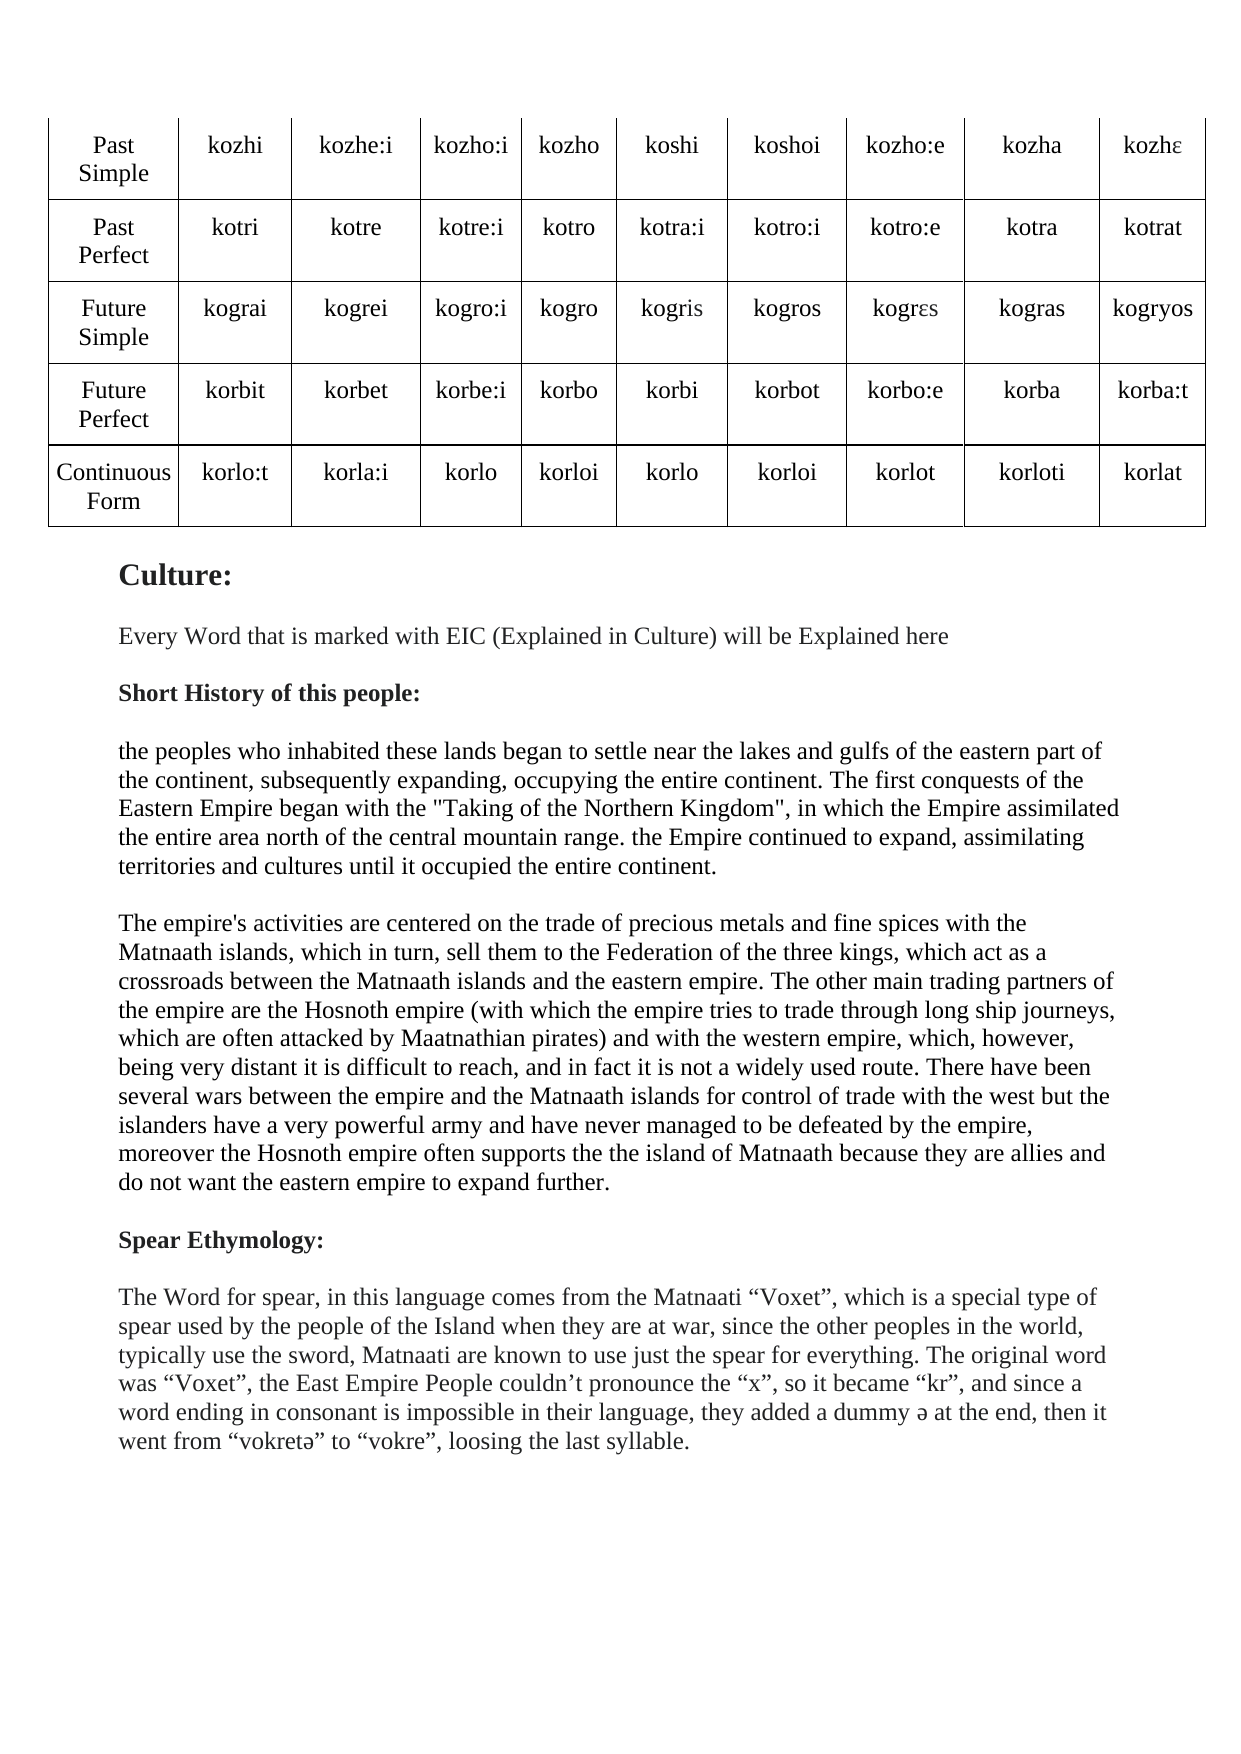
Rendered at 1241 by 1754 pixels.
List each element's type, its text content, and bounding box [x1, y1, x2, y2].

table_cell Past Perfect [49, 200, 178, 281]
text The Word for spear, in this language comes from the Matnaati “Voxet”, which is a special type of spear used by the people of the Island when they are at war, since the other peoples in the world, typically use the sword, Matnaati are known to use just the spear for everything. The original word was “Voxet”, the East Empire People couldn’t pronounce the “x”, so it became “kr”, and since a word ending in consonant is impossible in their language, they added a dummy ə at the end, then it went from “vokretə” to “vokre”, loosing the last syllable. [118, 1282, 1122, 1455]
table_cell kogrɛs [847, 282, 963, 363]
table_cell koshi [617, 118, 727, 199]
table_cell koshoi [728, 118, 846, 199]
text Every Word that is marked with EIC (Explained in Culture) will be Explained here [118, 621, 1122, 650]
table_cell korlo [421, 446, 521, 526]
table_cell korlo:t [179, 446, 291, 526]
table_cell Future Perfect [49, 364, 178, 444]
table_cell korbit [179, 364, 291, 444]
table_cell Continuous Form [49, 446, 178, 526]
table_cell kotre [292, 200, 420, 281]
table_cell kotro:i [728, 200, 846, 281]
table_cell kogryos [1100, 282, 1205, 363]
text Short History of this people: [118, 678, 1122, 707]
table_cell kogrei [292, 282, 420, 363]
table_cell kozho:e [847, 118, 963, 199]
table_cell korbet [292, 364, 420, 444]
table_cell kozhi [179, 118, 291, 199]
table_cell korbe:i [421, 364, 521, 444]
table_cell kogris [617, 282, 727, 363]
text the peoples who inhabited these lands began to settle near the lakes and gulfs of the eastern part of the continent, subsequently expanding, occupying the entire continent. The first conquests of the Eastern Empire began with the "Taking of the Northern Kingdom", in which the Empire assimilated the entire area north of the central mountain range. the Empire continued to expand, assimilating territories and cultures until it occupied the entire continent. [118, 736, 1122, 880]
table_cell kotra [965, 200, 1099, 281]
table_cell kozhɛ [1100, 118, 1205, 199]
table_cell korbi [617, 364, 727, 444]
table_cell korlot [847, 446, 963, 526]
table_cell kozho [522, 118, 616, 199]
table_cell kogro [522, 282, 616, 363]
table_cell kogros [728, 282, 846, 363]
table_cell korbot [728, 364, 846, 444]
table_cell kotro [522, 200, 616, 281]
text Spear Ethymology: [118, 1225, 1122, 1253]
table_cell korlo [617, 446, 727, 526]
table_cell korba:t [1100, 364, 1205, 444]
text The empire's activities are centered on the trade of precious metals and fine spices with the Matnaath islands, which in turn, sell them to the Federation of the three kings, which act as a crossroads between the Matnaath islands and the eastern empire. The other main trading partners of the empire are the Hosnoth empire (with which the empire tries to trade through long ship journeys, which are often attacked by Maatnathian pirates) and with the western empire, which, however, being very distant it is difficult to reach, and in fact it is not a widely used route. There have been several wars between the empire and the Matnaath islands for control of trade with the west but the islanders have a very powerful army and have never managed to be defeated by the empire, moreover the Hosnoth empire often supports the the island of Matnaath because they are allies and do not want the eastern empire to expand further. [118, 908, 1122, 1196]
table_cell korbo:e [847, 364, 963, 444]
table_cell korla:i [292, 446, 420, 526]
table_cell kozho:i [421, 118, 521, 199]
table_cell kotri [179, 200, 291, 281]
table_cell korloi [728, 446, 846, 526]
table_cell kozha [965, 118, 1099, 199]
table_cell kotre:i [421, 200, 521, 281]
table_cell kotro:e [847, 200, 963, 281]
table_cell korloti [965, 446, 1099, 526]
table_cell korlat [1100, 446, 1205, 526]
table_cell kograi [179, 282, 291, 363]
table_cell Past Simple [49, 118, 178, 199]
table_cell kotra:i [617, 200, 727, 281]
table_cell kogras [965, 282, 1099, 363]
table_cell korba [965, 364, 1099, 444]
text Culture: [118, 556, 1122, 592]
table_cell korbo [522, 364, 616, 444]
table_cell kogro:i [421, 282, 521, 363]
table_cell korloi [522, 446, 616, 526]
table_cell kotrat [1100, 200, 1205, 281]
table_cell kozhe:i [292, 118, 420, 199]
table_cell Future Simple [49, 282, 178, 363]
